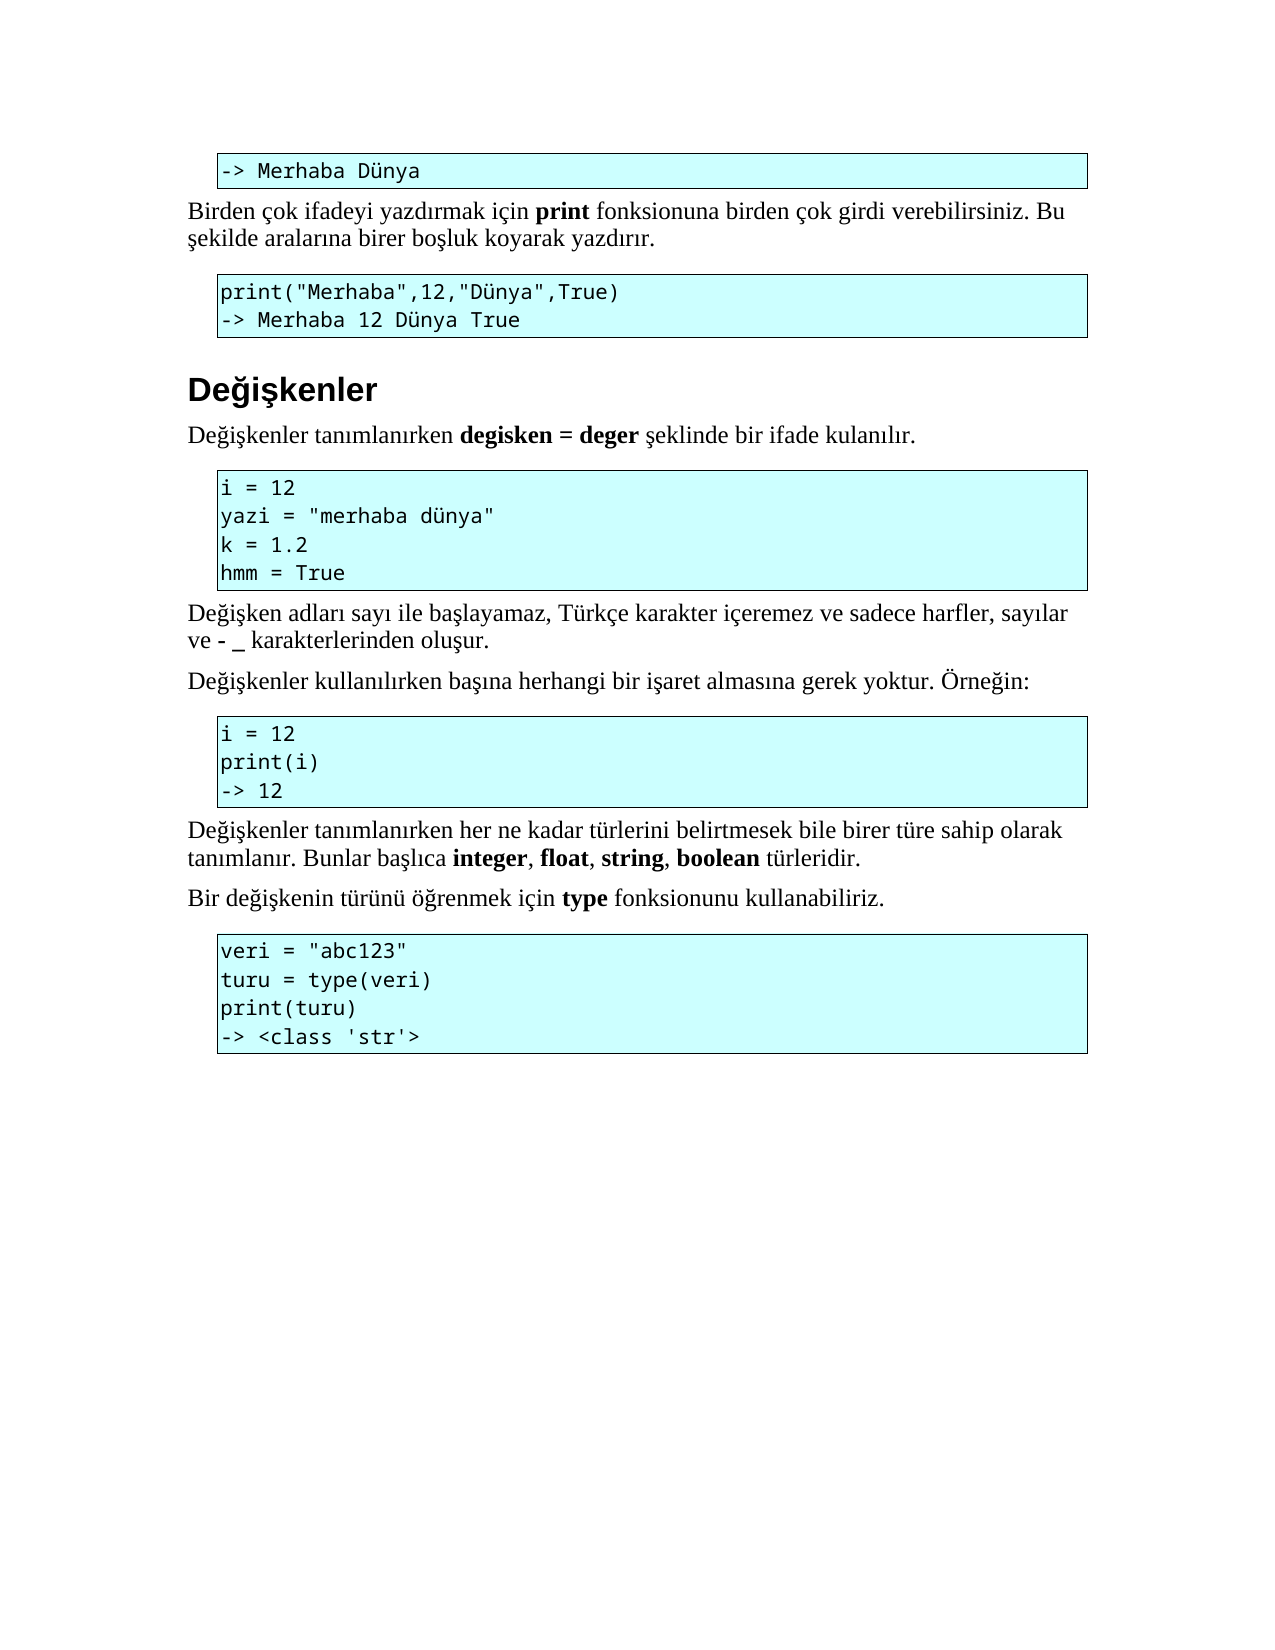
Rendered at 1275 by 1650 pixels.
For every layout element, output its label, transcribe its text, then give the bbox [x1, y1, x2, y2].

text Değişkenler tanımlanırken her ne kadar türlerini belirtmesek bile birer türe sahip olarak tanımlanır. Bunlar başlıca integer, float, string, boolean türleridir. [187, 816, 1087, 872]
text veri = "abc123" turu = type(veri) print(turu) -> <class 'str'> [218, 935, 1087, 1053]
text Birden çok ifadeyi yazdırmak için print fonksionuna birden çok girdi verebilirsiniz. Bu şekilde aralarına birer boşluk koyarak yazdırır. [187, 197, 1087, 252]
text Değişkenler kullanılırken başına herhangi bir işaret almasına gerek yoktur. Örneğin: [187, 667, 1087, 694]
text print("Merhaba",12,"Dünya",True) -> Merhaba 12 Dünya True [218, 275, 1087, 337]
text i = 12 print(i) -> 12 [218, 717, 1087, 807]
subtitle Değişkenler [187, 371, 1087, 408]
text Değişkenler tanımlanırken degisken = deger şeklinde bir ifade kulanılır. [187, 421, 1087, 448]
text Değişken adları sayı ile başlayamaz, Türkçe karakter içeremez ve sadece harfler, sayılar ve - _ karakterlerinden oluşur. [187, 599, 1087, 654]
text Bir değişkenin türünü öğrenmek için type fonksionunu kullanabiliriz. [187, 884, 1087, 912]
text i = 12 yazi = "merhaba dünya" k = 1.2 hmm = True [218, 471, 1087, 590]
text -> Merhaba Dünya [218, 154, 1087, 188]
